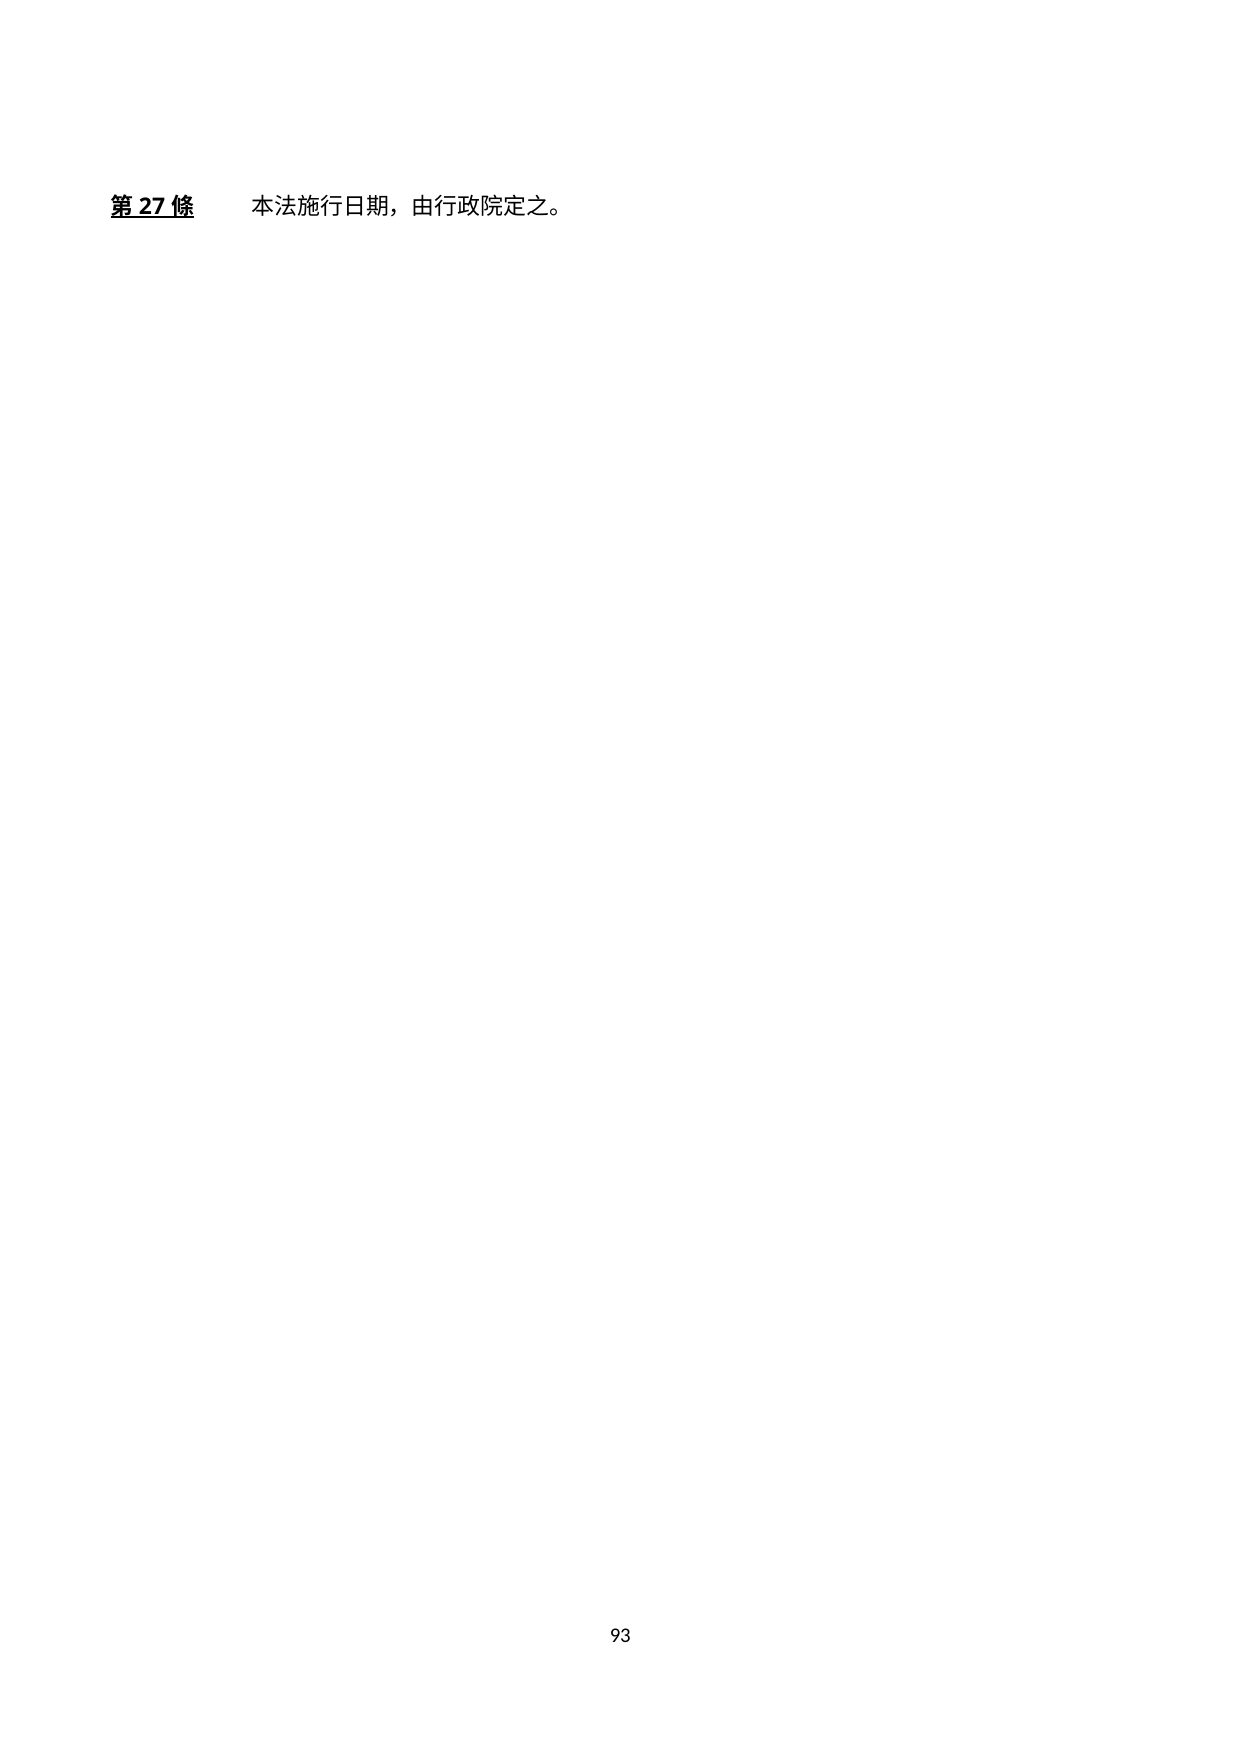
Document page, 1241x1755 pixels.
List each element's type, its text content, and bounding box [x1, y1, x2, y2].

table_cell 本法施行日期，由行政院定之。 [244, 158, 1034, 230]
table_cell 第 27 條 [103, 158, 209, 230]
table_cell [209, 158, 243, 230]
